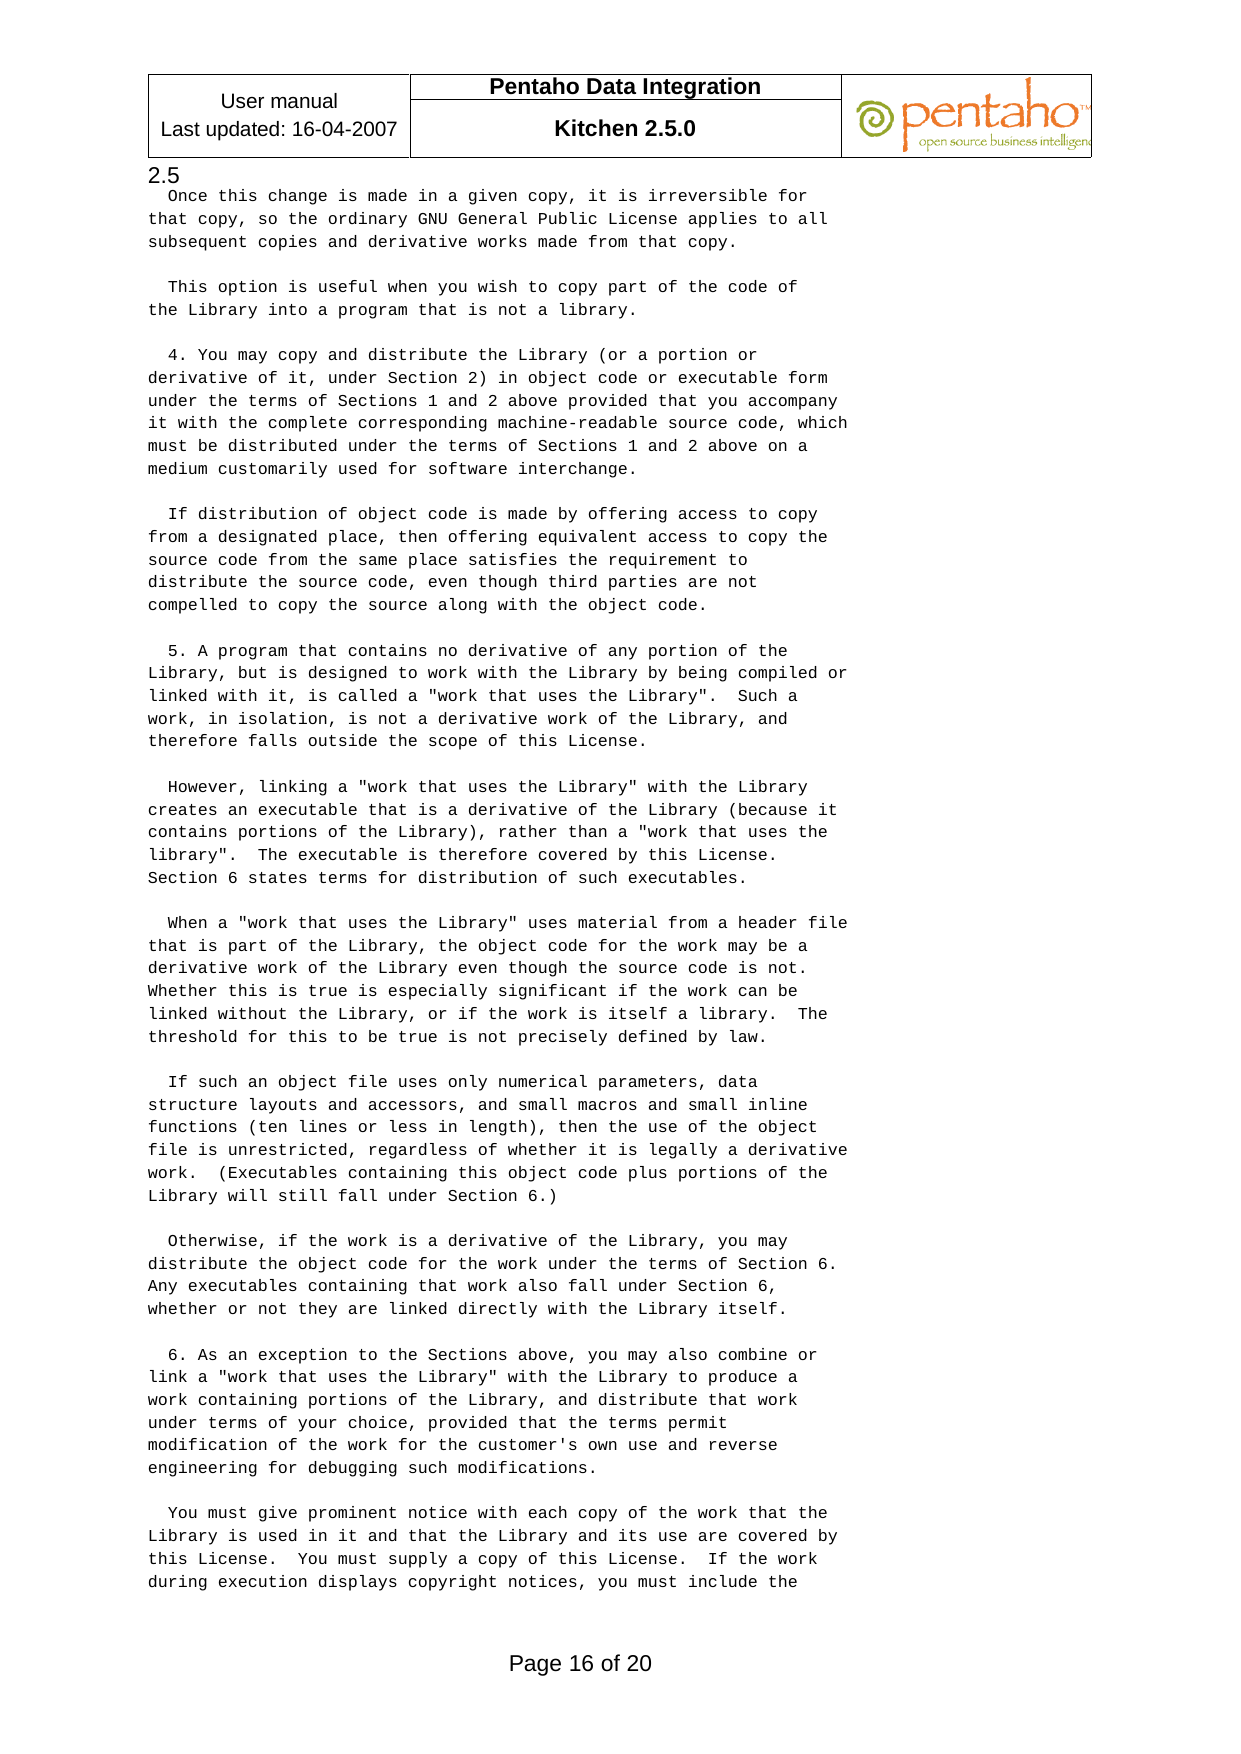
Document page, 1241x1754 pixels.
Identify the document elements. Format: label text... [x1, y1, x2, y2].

text Once this change is made in a given copy, it is irreversible for that copy, so the ordinary GNU General Public License applies to all subsequent copies and derivative works made from that copy. This option is useful when you wish to copy part of the code of the Library into a program that is not a library. 4. You may copy and distribute the Library (or a portion or derivative of it, under Section 2) in object code or executable form under the terms of Sections 1 and 2 above provided that you accompany it with the complete corresponding machine-readable source code, which must be distributed under the terms of Sections 1 and 2 above on a medium customarily used for software interchange. If distribution of object code is made by offering access to copy from a designated place, then offering equivalent access to copy the source code from the same place satisfies the requirement to distribute the source code, even though third parties are not compelled to copy the source along with the object code. 5. A program that contains no derivative of any portion of the Library, but is designed to work with the Library by being compiled or linked with it, is called a "work that uses the Library". Such a work, in isolation, is not a derivative work of the Library, and therefore falls outside the scope of this License. However, linking a "work that uses the Library" with the Library creates an executable that is a derivative of the Library (because it contains portions of the Library), rather than a "work that uses the library". The executable is therefore covered by this License. Section 6 states terms for distribution of such executables. When a "work that uses the Library" uses material from a header file that is part of the Library, the object code for the work may be a derivative work of the Library even though the source code is not. Whether this is true is especially significant if the work can be linked without the Library, or if the work is itself a library. The threshold for this to be true is not precisely defined by law. If such an object file uses only numerical parameters, data structure layouts and accessors, and small macros and small inline functions (ten lines or less in length), then the use of the object file is unrestricted, regardless of whether it is legally a derivative work. (Executables containing this object code plus portions of the Library will still fall under Section 6.) Otherwise, if the work is a derivative of the Library, you may distribute the object code for the work under the terms of Section 6. Any executables containing that work also fall under Section 6, whether or not they are linked directly with the Library itself. 6. As an exception to the Sections above, you may also combine or link a "work that uses the Library" with the Library to produce a work containing portions of the Library, and distribute that work under terms of your choice, provided that the terms permit modification of the work for the customer's own use and reverse engineering for debugging such modifications. You must give prominent notice with each copy of the work that the Library is used in it and that the Library and its use are covered by this License. You must supply a copy of this License. If the work during execution displays copyright notices, you must include the [148, 188, 1092, 1592]
